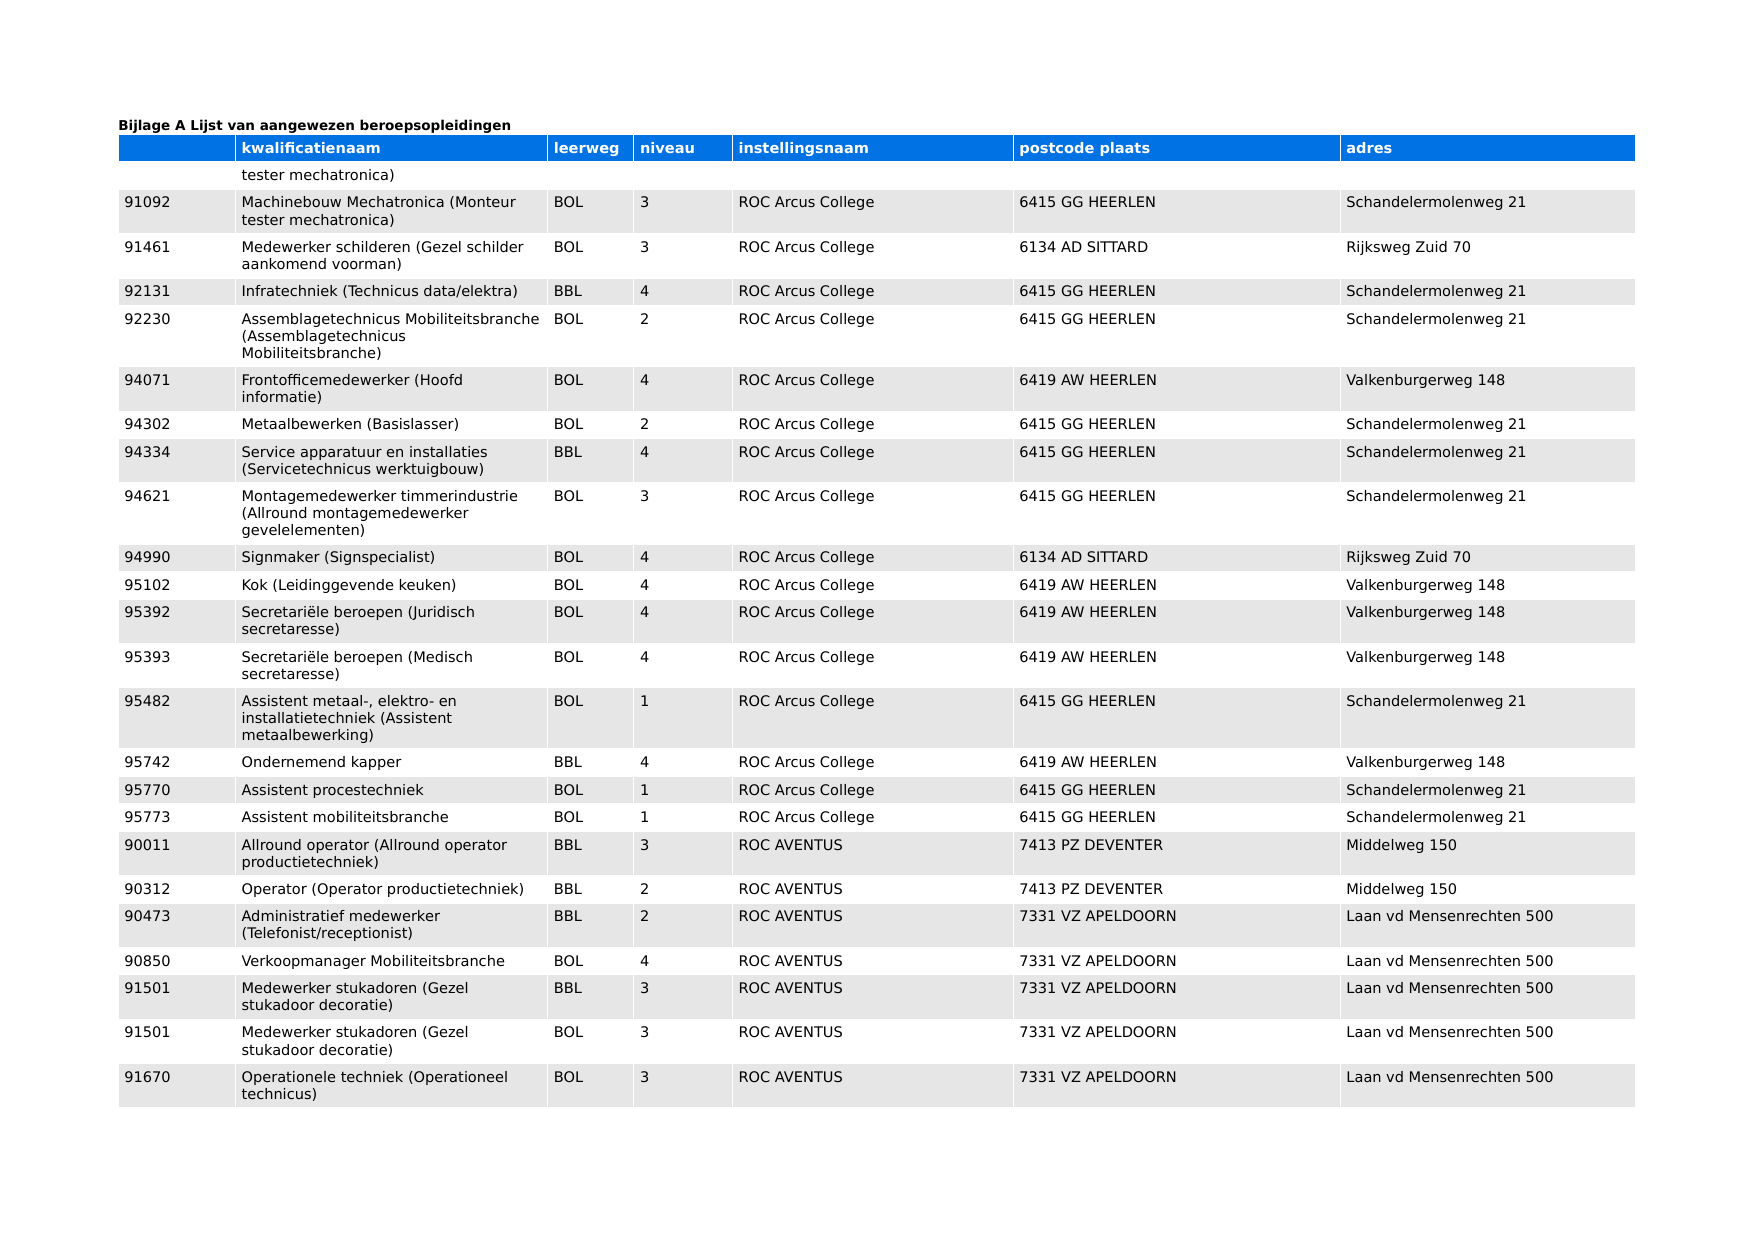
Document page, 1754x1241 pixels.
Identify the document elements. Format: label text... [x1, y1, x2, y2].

table_cell 6419 AW HEERLEN [1014, 600, 1340, 643]
table_cell 6415 GG HEERLEN [1014, 279, 1340, 305]
table_cell 90011 [119, 832, 235, 875]
table_cell adres [1341, 135, 1635, 161]
table_cell BOL [548, 483, 633, 544]
table_cell 7331 VZ APELDOORN [1014, 1020, 1340, 1063]
table_cell 4 [634, 279, 732, 305]
table_cell 4 [634, 600, 732, 643]
table_cell 3 [634, 832, 732, 875]
table_cell ROC Arcus College [733, 367, 1013, 411]
table_cell Medewerker stukadoren (Gezel stukadoor decoratie) [236, 975, 547, 1019]
table_cell ROC Arcus College [733, 279, 1013, 305]
table_cell Valkenburgerweg 148 [1341, 600, 1635, 643]
table_cell 95742 [119, 750, 235, 776]
table_cell Assistent procestechniek [236, 777, 547, 803]
table_cell Laan vd Mensenrechten 500 [1341, 1064, 1635, 1107]
table_cell [1341, 162, 1635, 189]
table_cell ROC Arcus College [733, 412, 1013, 438]
table_cell postcode plaats [1014, 135, 1340, 161]
table_cell Schandelermolenweg 21 [1341, 483, 1635, 544]
table_cell niveau [634, 135, 732, 161]
table_cell Schandelermolenweg 21 [1341, 412, 1635, 438]
table_cell [119, 162, 235, 189]
table_cell 6415 GG HEERLEN [1014, 439, 1340, 482]
table_cell ROC Arcus College [733, 750, 1013, 776]
table_cell BOL [548, 545, 633, 571]
table_cell Schandelermolenweg 21 [1341, 439, 1635, 482]
table_cell Montagemedewerker timmerindustrie (Allround montagemedewerker gevelelementen) [236, 483, 547, 544]
table_cell 95102 [119, 572, 235, 598]
table_cell Laan vd Mensenrechten 500 [1341, 975, 1635, 1019]
table_cell Service apparatuur en installaties (Servicetechnicus werktuigbouw) [236, 439, 547, 482]
table_cell Schandelermolenweg 21 [1341, 190, 1635, 233]
table_cell 91670 [119, 1064, 235, 1107]
table_cell ROC Arcus College [733, 545, 1013, 571]
table_cell BOL [548, 1064, 633, 1107]
table_cell Schandelermolenweg 21 [1341, 279, 1635, 305]
table_cell 91461 [119, 234, 235, 277]
table_cell 91092 [119, 190, 235, 233]
table_cell 2 [634, 876, 732, 902]
table_cell Ondernemend kapper [236, 750, 547, 776]
table_cell leerweg [548, 135, 633, 161]
table_cell 4 [634, 948, 732, 974]
table_cell 6415 GG HEERLEN [1014, 483, 1340, 544]
table_cell 2 [634, 306, 732, 366]
table_cell 4 [634, 367, 732, 411]
table_cell ROC Arcus College [733, 306, 1013, 366]
table_cell Valkenburgerweg 148 [1341, 644, 1635, 687]
table_cell 95770 [119, 777, 235, 803]
table_cell 4 [634, 439, 732, 482]
table_cell ROC AVENTUS [733, 832, 1013, 875]
table_cell ROC Arcus College [733, 777, 1013, 803]
table_cell 7331 VZ APELDOORN [1014, 948, 1340, 974]
table_cell tester mechatronica) [236, 162, 547, 189]
table_cell BOL [548, 804, 633, 831]
table_cell [548, 162, 633, 189]
table_cell Schandelermolenweg 21 [1341, 777, 1635, 803]
table_cell 95773 [119, 804, 235, 831]
table_cell ROC Arcus College [733, 234, 1013, 277]
table_cell Laan vd Mensenrechten 500 [1341, 948, 1635, 974]
table_cell Laan vd Mensenrechten 500 [1341, 904, 1635, 947]
table_cell BOL [548, 306, 633, 366]
table_cell BOL [548, 1020, 633, 1063]
table_cell 1 [634, 777, 732, 803]
table_cell ROC AVENTUS [733, 1020, 1013, 1063]
table_cell Allround operator (Allround operator productietechniek) [236, 832, 547, 875]
table_cell ROC AVENTUS [733, 975, 1013, 1019]
table_cell 4 [634, 545, 732, 571]
table_cell Assistent metaal-, elektro- en installatietechniek (Assistent metaalbewerking) [236, 688, 547, 748]
table_cell BOL [548, 948, 633, 974]
table_cell 6415 GG HEERLEN [1014, 412, 1340, 438]
table_cell ROC Arcus College [733, 572, 1013, 598]
table_cell Valkenburgerweg 148 [1341, 750, 1635, 776]
table_cell ROC AVENTUS [733, 904, 1013, 947]
table_cell BOL [548, 600, 633, 643]
table_cell 3 [634, 1020, 732, 1063]
table_cell ROC AVENTUS [733, 1064, 1013, 1107]
table_cell BOL [548, 234, 633, 277]
table_cell Operationele techniek (Operationeel technicus) [236, 1064, 547, 1107]
table_cell 7331 VZ APELDOORN [1014, 1064, 1340, 1107]
table_cell BOL [548, 644, 633, 687]
table_cell ROC Arcus College [733, 688, 1013, 748]
table_cell 94071 [119, 367, 235, 411]
table_cell ROC Arcus College [733, 483, 1013, 544]
table_cell 6134 AD SITTARD [1014, 545, 1340, 571]
table_cell 6415 GG HEERLEN [1014, 804, 1340, 831]
table_cell 2 [634, 904, 732, 947]
table_cell BBL [548, 439, 633, 482]
table_cell 3 [634, 234, 732, 277]
table_cell Valkenburgerweg 148 [1341, 367, 1635, 411]
table_cell 91501 [119, 1020, 235, 1063]
table_cell 3 [634, 1064, 732, 1107]
table_cell 91501 [119, 975, 235, 1019]
table_cell Frontofficemedewerker (Hoofd informatie) [236, 367, 547, 411]
table_cell Rijksweg Zuid 70 [1341, 234, 1635, 277]
table_cell BBL [548, 876, 633, 902]
table_cell ROC AVENTUS [733, 876, 1013, 902]
table_cell Assistent mobiliteitsbranche [236, 804, 547, 831]
table_cell BBL [548, 279, 633, 305]
table_cell 3 [634, 190, 732, 233]
table_cell 4 [634, 572, 732, 598]
table_cell 94990 [119, 545, 235, 571]
table_cell BOL [548, 777, 633, 803]
table_cell BBL [548, 750, 633, 776]
table_cell Operator (Operator productietechniek) [236, 876, 547, 902]
table_cell 2 [634, 412, 732, 438]
table_cell BOL [548, 412, 633, 438]
table_cell Schandelermolenweg 21 [1341, 306, 1635, 366]
table_cell 92230 [119, 306, 235, 366]
table_cell [733, 162, 1013, 189]
table_cell Valkenburgerweg 148 [1341, 572, 1635, 598]
table_cell 90473 [119, 904, 235, 947]
table_cell 4 [634, 750, 732, 776]
table_cell 3 [634, 483, 732, 544]
table_cell Secretariële beroepen (Medisch secretaresse) [236, 644, 547, 687]
table_cell 7331 VZ APELDOORN [1014, 904, 1340, 947]
table_cell BBL [548, 904, 633, 947]
table_cell instellingsnaam [733, 135, 1013, 161]
table_cell BOL [548, 367, 633, 411]
table_cell 6419 AW HEERLEN [1014, 750, 1340, 776]
table_cell 95392 [119, 600, 235, 643]
table_cell Verkoopmanager Mobiliteitsbranche [236, 948, 547, 974]
table_cell 92131 [119, 279, 235, 305]
table_cell ROC Arcus College [733, 644, 1013, 687]
table_cell 90312 [119, 876, 235, 902]
table_cell Medewerker stukadoren (Gezel stukadoor decoratie) [236, 1020, 547, 1063]
table_cell Middelweg 150 [1341, 832, 1635, 875]
table_cell 94302 [119, 412, 235, 438]
table_cell ROC Arcus College [733, 600, 1013, 643]
table_cell 6134 AD SITTARD [1014, 234, 1340, 277]
table_cell BBL [548, 832, 633, 875]
table_cell 7331 VZ APELDOORN [1014, 975, 1340, 1019]
table_cell Laan vd Mensenrechten 500 [1341, 1020, 1635, 1063]
table_cell Signmaker (Signspecialist) [236, 545, 547, 571]
table_cell 94621 [119, 483, 235, 544]
table_cell [634, 162, 732, 189]
table_cell 6415 GG HEERLEN [1014, 306, 1340, 366]
table_cell 4 [634, 644, 732, 687]
table_cell 95482 [119, 688, 235, 748]
table_cell 3 [634, 975, 732, 1019]
table_cell 94334 [119, 439, 235, 482]
table_cell Machinebouw Mechatronica (Monteur tester mechatronica) [236, 190, 547, 233]
table_cell Middelweg 150 [1341, 876, 1635, 902]
table_cell 7413 PZ DEVENTER [1014, 876, 1340, 902]
table_cell 6419 AW HEERLEN [1014, 572, 1340, 598]
table_cell ROC Arcus College [733, 804, 1013, 831]
table_cell Infratechniek (Technicus data/elektra) [236, 279, 547, 305]
table_cell [1014, 162, 1340, 189]
table_cell 95393 [119, 644, 235, 687]
table_cell BOL [548, 688, 633, 748]
table_cell Kok (Leidinggevende keuken) [236, 572, 547, 598]
table_cell BOL [548, 190, 633, 233]
table_cell Assemblagetechnicus Mobiliteitsbranche (Assemblagetechnicus Mobiliteitsbranche) [236, 306, 547, 366]
table_cell Medewerker schilderen (Gezel schilder aankomend voorman) [236, 234, 547, 277]
table_header Bijlage A Lijst van aangewezen beroepsopleidingen [118, 118, 1636, 134]
table_cell Administratief medewerker (Telefonist/receptionist) [236, 904, 547, 947]
table_cell 90850 [119, 948, 235, 974]
table_cell ROC Arcus College [733, 439, 1013, 482]
table_cell 1 [634, 688, 732, 748]
table_cell 1 [634, 804, 732, 831]
table_cell BOL [548, 572, 633, 598]
table_cell ROC Arcus College [733, 190, 1013, 233]
table_cell 6419 AW HEERLEN [1014, 644, 1340, 687]
table_cell Schandelermolenweg 21 [1341, 688, 1635, 748]
table_cell 6415 GG HEERLEN [1014, 777, 1340, 803]
table_cell Schandelermolenweg 21 [1341, 804, 1635, 831]
table_cell 6415 GG HEERLEN [1014, 190, 1340, 233]
table_cell 7413 PZ DEVENTER [1014, 832, 1340, 875]
table_cell Metaalbewerken (Basislasser) [236, 412, 547, 438]
table_cell ROC AVENTUS [733, 948, 1013, 974]
table_cell 6415 GG HEERLEN [1014, 688, 1340, 748]
table_cell kwalificatienaam [236, 135, 547, 161]
table_cell 6419 AW HEERLEN [1014, 367, 1340, 411]
table_cell Secretariële beroepen (Juridisch secretaresse) [236, 600, 547, 643]
table_cell Rijksweg Zuid 70 [1341, 545, 1635, 571]
table_cell BBL [548, 975, 633, 1019]
table_cell [119, 135, 235, 161]
